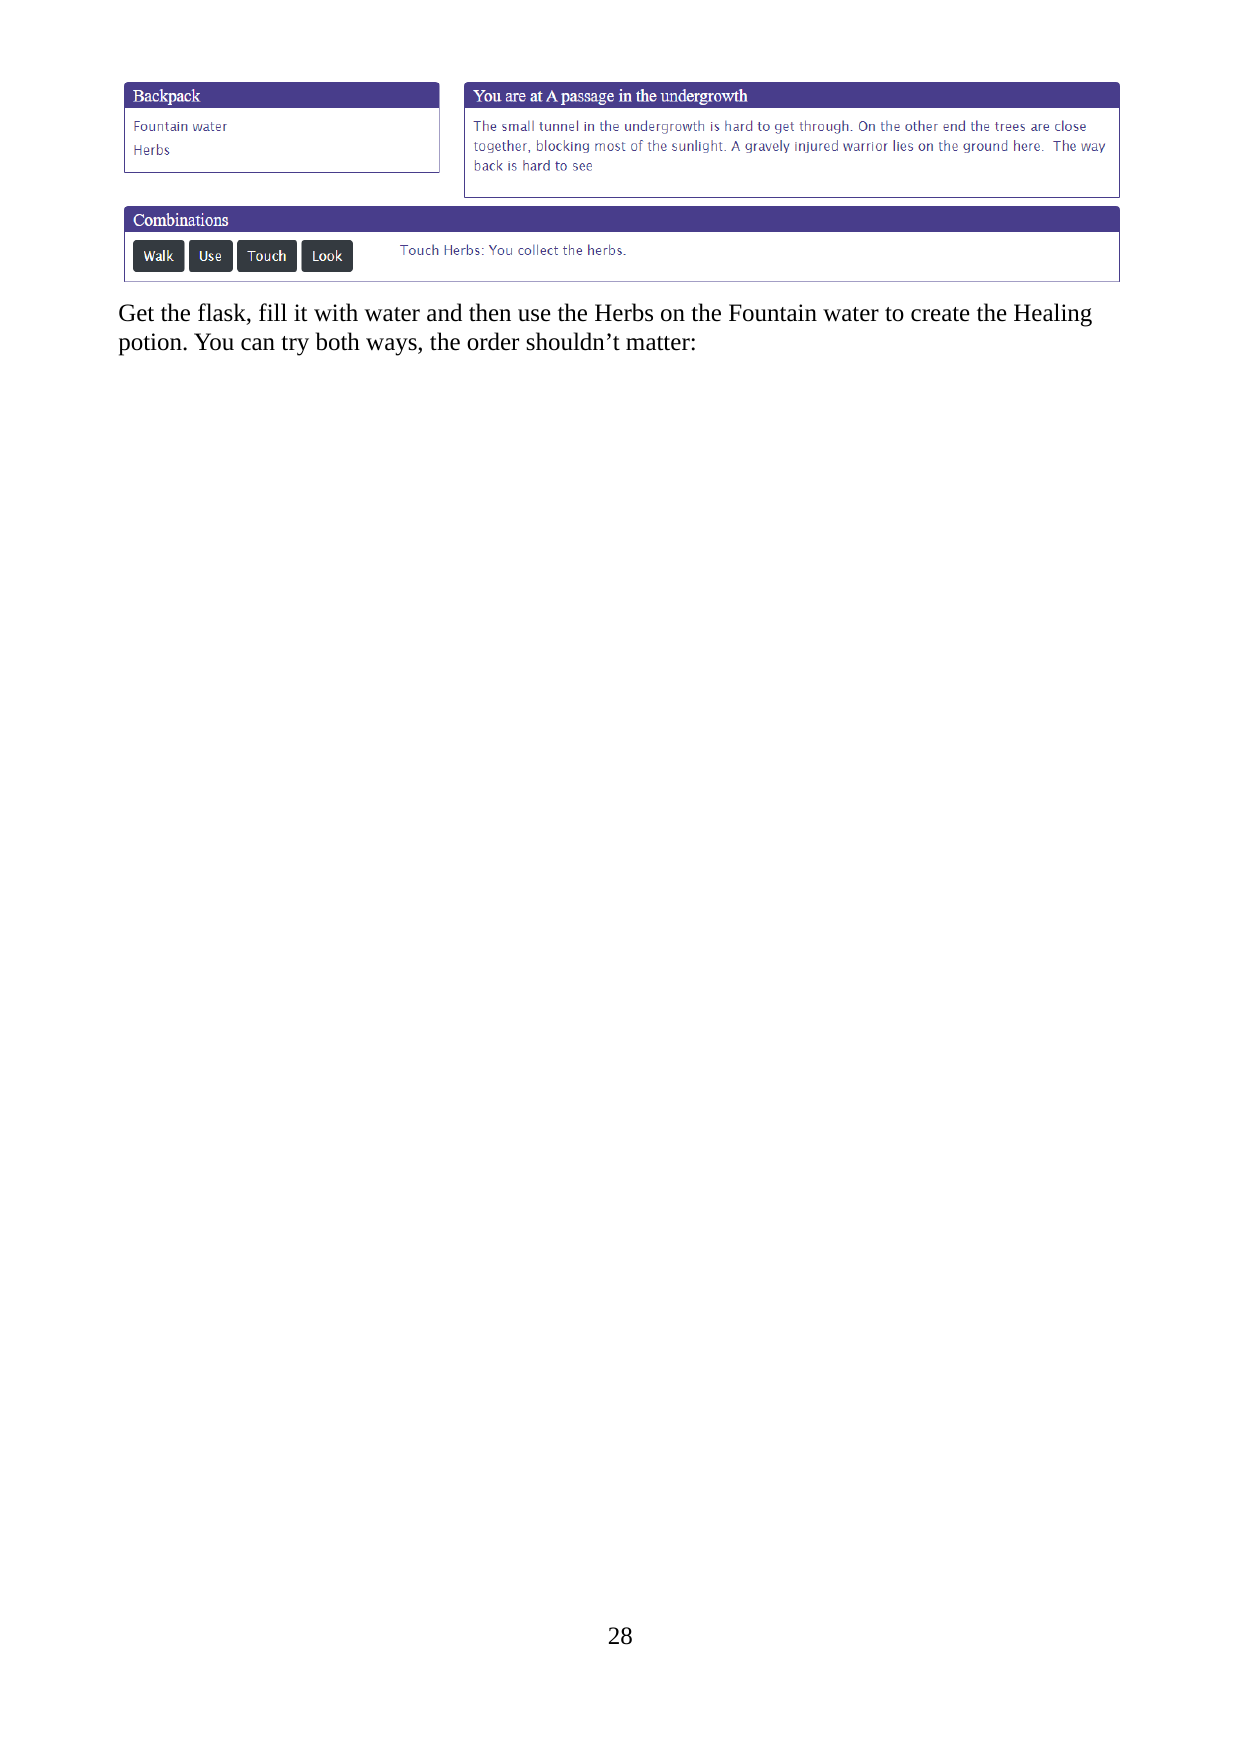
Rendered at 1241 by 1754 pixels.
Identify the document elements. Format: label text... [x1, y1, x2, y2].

text Get the flask, fill it with water and then use the Herbs on the Fountain water to create the Healing potion. You can try both ways, the order shouldn’t matter: [118, 298, 1122, 356]
